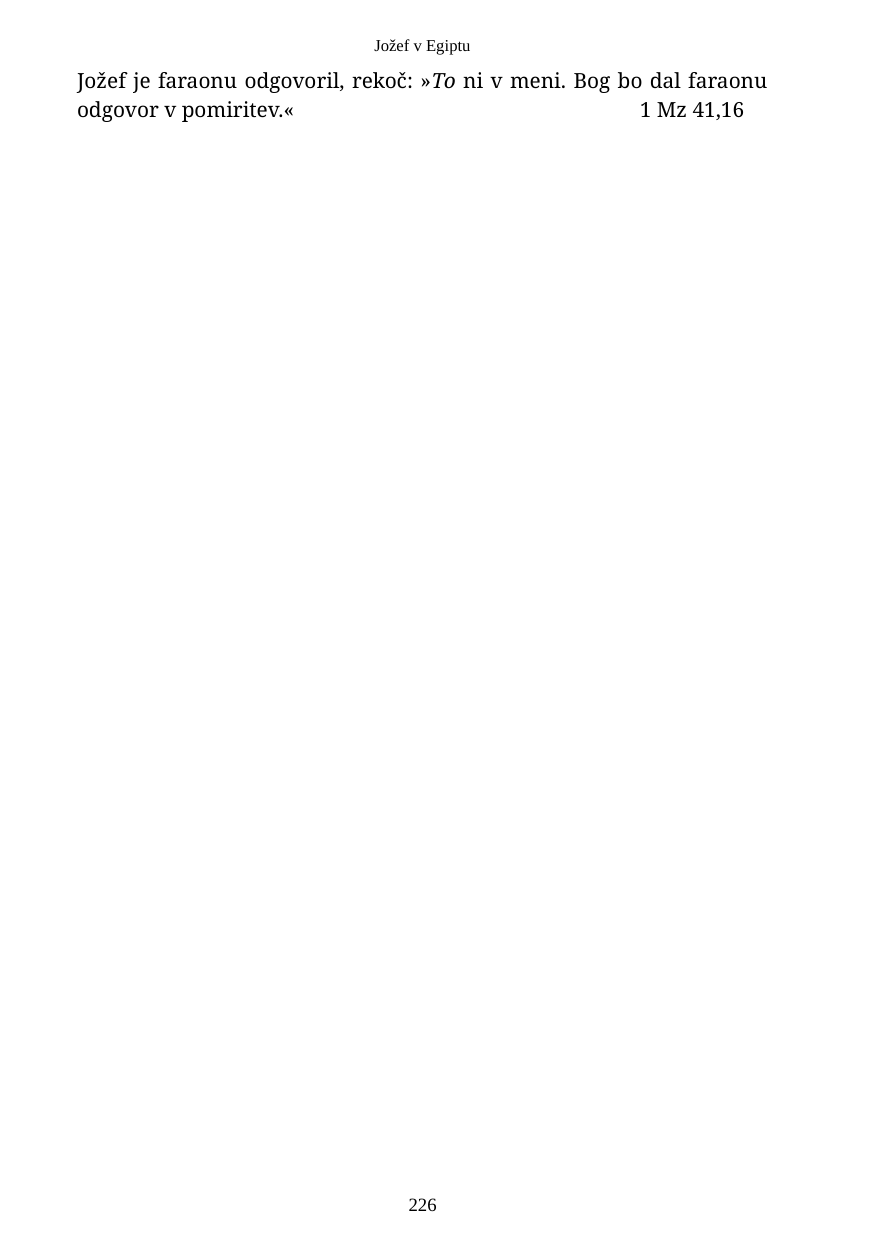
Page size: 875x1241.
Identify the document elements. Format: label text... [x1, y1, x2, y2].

text Jožef je faraonu odgovoril, rekoč: »To ni v meni. Bog bo dal faraonu odgovor v pomiritev.« 1 Mz 41,16 [77, 66, 768, 123]
